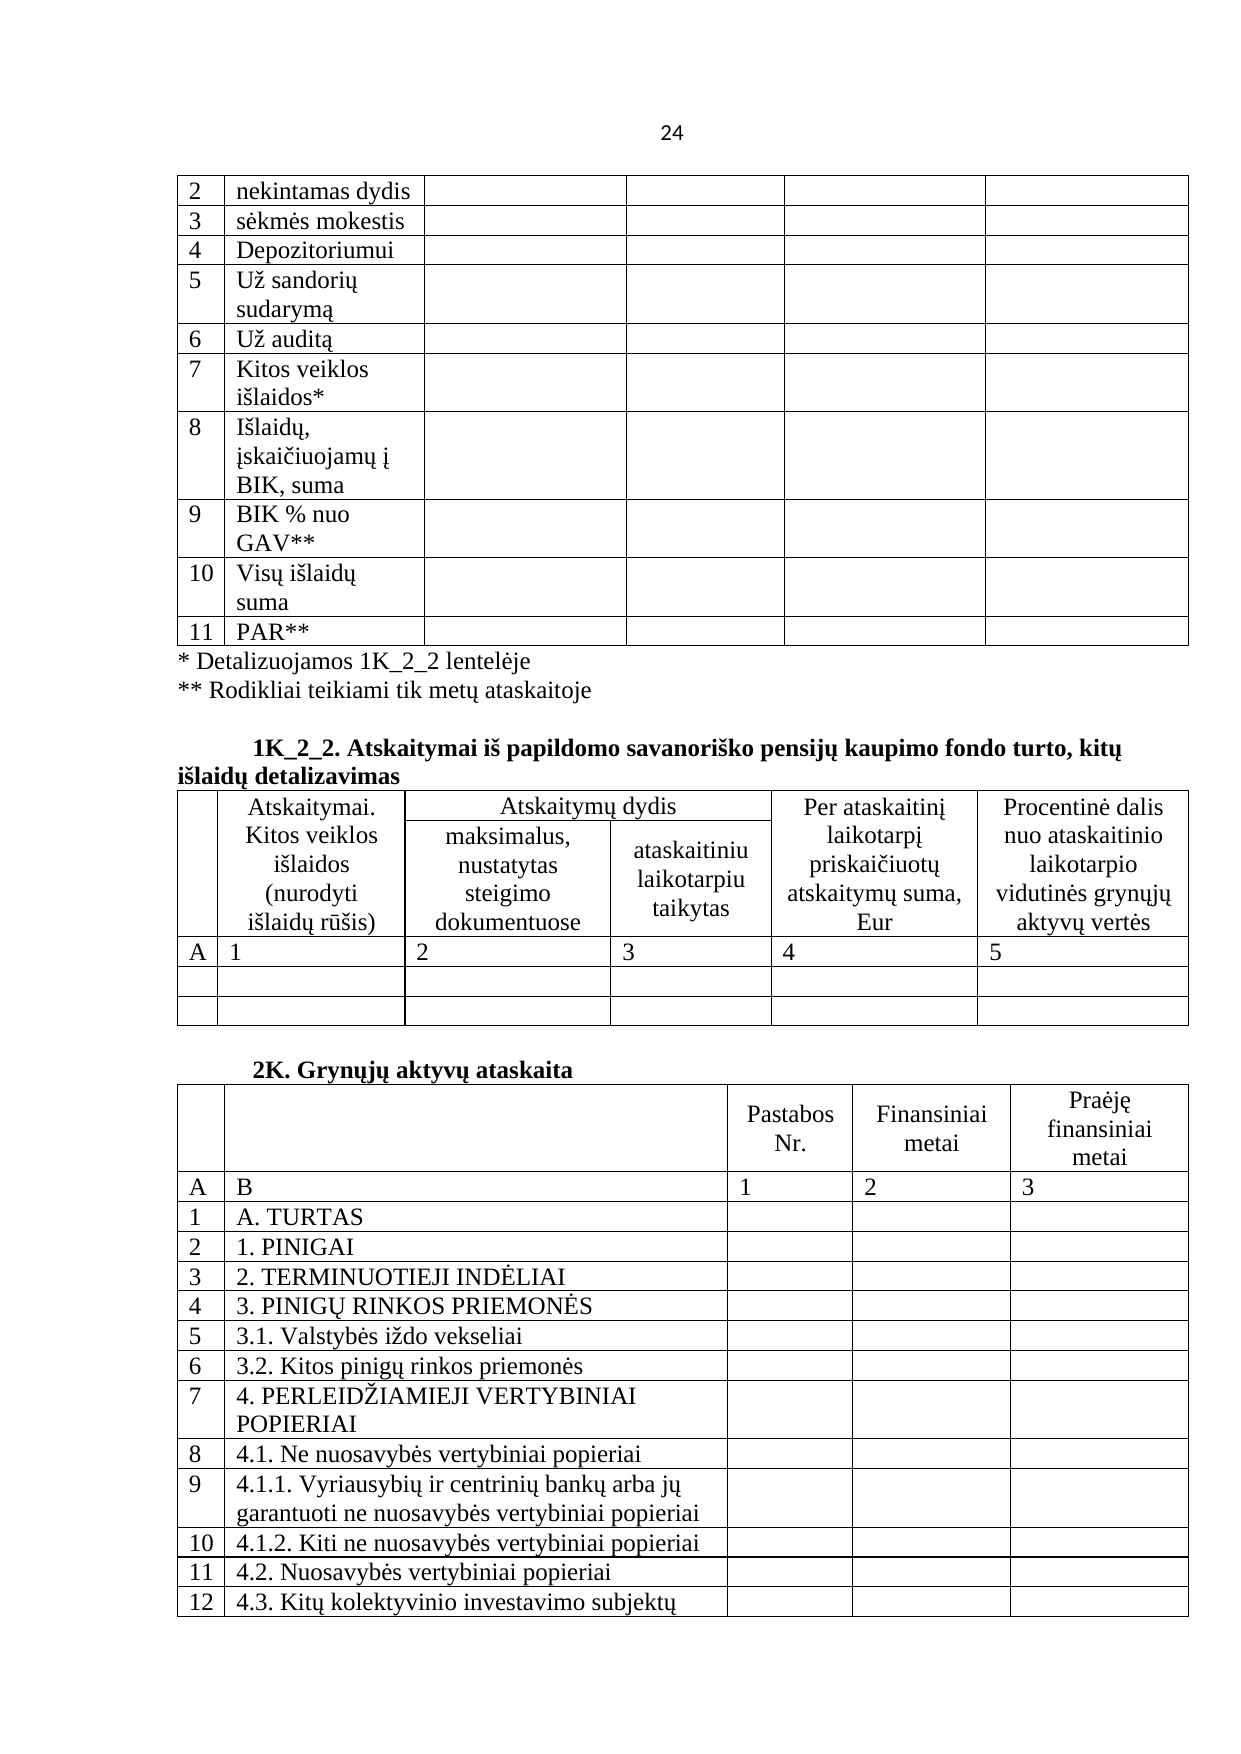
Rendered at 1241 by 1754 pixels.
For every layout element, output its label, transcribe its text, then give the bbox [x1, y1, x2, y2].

table_cell [853, 1439, 1010, 1468]
table_cell 3. PINIGŲ RINKOS PRIEMONĖS [225, 1291, 727, 1320]
table_cell 5 [178, 265, 224, 323]
table_cell 3.1. Valstybės iždo vekseliai [225, 1321, 727, 1350]
table_cell [853, 1202, 1010, 1231]
table_header [178, 1085, 224, 1171]
table_cell [611, 967, 771, 996]
table_cell [425, 265, 626, 323]
table_cell [785, 412, 985, 498]
table_cell 1. PINIGAI [225, 1232, 727, 1261]
table_cell [218, 967, 404, 996]
table_cell [1011, 1262, 1188, 1290]
table_cell 4 [178, 1291, 224, 1320]
text 1K_2_2. Atskaitymai iš papildomo savanoriško pensijų kaupimo fondo turto, kitų išlaidų detalizavimas [177, 733, 1166, 790]
table_cell [728, 1262, 852, 1290]
table_cell B [225, 1172, 727, 1201]
table_cell Visų išlaidų suma [225, 558, 424, 616]
table_cell 4.1. Ne nuosavybės vertybiniai popieriai [225, 1439, 727, 1468]
table_cell [627, 265, 784, 323]
table_cell 4.3. Kitų kolektyvinio investavimo subjektų [225, 1587, 727, 1616]
table_cell [853, 1381, 1010, 1438]
table_cell [627, 617, 784, 645]
table_cell 7 [178, 354, 224, 411]
table_cell 8 [178, 412, 224, 498]
table_cell 3 [178, 206, 224, 234]
table_cell [785, 206, 985, 234]
table_header Procentinė dalis nuo ataskaitinio laikotarpio vidutinės grynųjų aktyvų vertės [978, 791, 1188, 936]
table_cell [218, 997, 404, 1025]
table_cell A [178, 937, 217, 966]
table_cell 10 [178, 558, 224, 616]
table_cell [1011, 1439, 1188, 1468]
table_header Finansiniai metai [853, 1085, 1010, 1171]
table_cell [785, 176, 985, 205]
table_cell [1011, 1291, 1188, 1320]
table_cell [785, 236, 985, 264]
table_cell [627, 500, 784, 557]
table_cell 3 [1011, 1172, 1188, 1201]
table_cell 11 [178, 617, 224, 645]
table_cell [986, 324, 1188, 353]
table_cell [425, 206, 626, 234]
table_cell [728, 1202, 852, 1231]
table_cell [406, 967, 610, 996]
table_cell [425, 236, 626, 264]
table_cell [1011, 1351, 1188, 1380]
table_cell 2 [178, 176, 224, 205]
table_cell [728, 1528, 852, 1556]
table_cell 3.2. Kitos pinigų rinkos priemonės [225, 1351, 727, 1380]
table_cell [178, 997, 217, 1025]
table_cell [986, 236, 1188, 264]
table_cell [853, 1587, 1010, 1616]
table_cell Kitos veiklos išlaidos* [225, 354, 424, 411]
table_cell [728, 1291, 852, 1320]
table_cell 2 [178, 1232, 224, 1261]
table_cell [853, 1232, 1010, 1261]
table_cell BIK % nuo GAV** [225, 500, 424, 557]
table_cell [785, 354, 985, 411]
table_cell [627, 558, 784, 616]
table_cell [853, 1469, 1010, 1527]
table_cell [785, 265, 985, 323]
table_cell [853, 1291, 1010, 1320]
table_cell [425, 412, 626, 498]
table_cell 10 [178, 1528, 224, 1556]
table_cell 7 [178, 1381, 224, 1438]
table_cell maksimalus, nustatytas steigimo dokumentuose [406, 821, 610, 936]
table_cell [785, 324, 985, 353]
table_cell [728, 1321, 852, 1350]
table_cell [986, 500, 1188, 557]
table_cell [978, 967, 1188, 996]
table_cell [1011, 1232, 1188, 1261]
table_cell 5 [978, 937, 1188, 966]
table_cell [986, 412, 1188, 498]
table_cell [853, 1351, 1010, 1380]
table_cell [1011, 1321, 1188, 1350]
table_cell [986, 176, 1188, 205]
table_header [225, 1085, 727, 1171]
table_cell [772, 967, 977, 996]
text * Detalizuojamos 1K_2_2 lentelėje [177, 646, 1166, 675]
table_cell Depozitoriumui [225, 236, 424, 264]
table_cell [986, 206, 1188, 234]
text 2K. Grynųjų aktyvų ataskaita [177, 1055, 1166, 1084]
table_cell 2 [853, 1172, 1010, 1201]
table_cell [728, 1587, 852, 1616]
table_header Praėję finansiniai metai [1011, 1085, 1188, 1171]
text ** Rodikliai teikiami tik metų ataskaitoje [177, 675, 1166, 704]
table_cell [425, 500, 626, 557]
table_cell 12 [178, 1587, 224, 1616]
table_cell [785, 617, 985, 645]
table_cell A. TURTAS [225, 1202, 727, 1231]
table_cell 4 [178, 236, 224, 264]
table_header Atskaitymų dydis [406, 791, 771, 820]
table_cell 3 [178, 1262, 224, 1290]
table_cell 3 [611, 937, 771, 966]
table_cell PAR** [225, 617, 424, 645]
table_cell [728, 1439, 852, 1468]
table_cell [986, 558, 1188, 616]
table_cell [986, 354, 1188, 411]
table_cell 4 [772, 937, 977, 966]
table_cell [406, 997, 610, 1025]
table_cell [425, 558, 626, 616]
table_cell [627, 412, 784, 498]
table_cell [728, 1558, 852, 1586]
table_cell Išlaidų, įskaičiuojamų į BIK, suma [225, 412, 424, 498]
table_cell 9 [178, 500, 224, 557]
table_cell [1011, 1381, 1188, 1438]
table_cell [1011, 1587, 1188, 1616]
table_cell 4.1.1. Vyriausybių ir centrinių bankų arba jų garantuoti ne nuosavybės vertybiniai popieriai [225, 1469, 727, 1527]
table_header Per ataskaitinį laikotarpį priskaičiuotų atskaitymų suma, Eur [772, 791, 977, 936]
table_cell [785, 558, 985, 616]
table_cell 4. PERLEIDŽIAMIEJI VERTYBINIAI POPIERIAI [225, 1381, 727, 1438]
table_cell 11 [178, 1558, 224, 1586]
table_cell [986, 265, 1188, 323]
table_header [178, 791, 217, 936]
table_cell [728, 1351, 852, 1380]
table_cell sėkmės mokestis [225, 206, 424, 234]
table_cell A [178, 1172, 224, 1201]
table_cell [853, 1528, 1010, 1556]
table_cell [728, 1232, 852, 1261]
table_cell 1 [218, 937, 404, 966]
table_cell [178, 967, 217, 996]
table_cell [425, 176, 626, 205]
table_cell [425, 354, 626, 411]
table_cell [978, 997, 1188, 1025]
table_cell 2. TERMINUOTIEJI INDĖLIAI [225, 1262, 727, 1290]
table_cell [627, 324, 784, 353]
table_cell 1 [728, 1172, 852, 1201]
table_cell 6 [178, 324, 224, 353]
table_cell 6 [178, 1351, 224, 1380]
table_cell [853, 1321, 1010, 1350]
table_cell 2 [406, 937, 610, 966]
table_cell [627, 354, 784, 411]
table_cell [1011, 1202, 1188, 1231]
table_header Atskaitymai. Kitos veiklos išlaidos (nurodyti išlaidų rūšis) [218, 791, 404, 936]
table_cell [853, 1558, 1010, 1586]
table_cell 4.2. Nuosavybės vertybiniai popieriai [225, 1558, 727, 1586]
table_cell [627, 176, 784, 205]
table_header Pastabos Nr. [728, 1085, 852, 1171]
table_cell [853, 1262, 1010, 1290]
table_cell [728, 1381, 852, 1438]
table_cell 1 [178, 1202, 224, 1231]
table_cell 4.1.2. Kiti ne nuosavybės vertybiniai popieriai [225, 1528, 727, 1556]
table_cell [1011, 1469, 1188, 1527]
table_cell Už sandorių sudarymą [225, 265, 424, 323]
table_cell [627, 206, 784, 234]
table_cell [1011, 1558, 1188, 1586]
table_cell nekintamas dydis [225, 176, 424, 205]
table_cell Už auditą [225, 324, 424, 353]
table_cell ataskaitiniu laikotarpiu taikytas [611, 821, 771, 936]
table_cell 5 [178, 1321, 224, 1350]
table_cell [785, 500, 985, 557]
table_cell [1011, 1528, 1188, 1556]
table_cell 9 [178, 1469, 224, 1527]
table_cell [728, 1469, 852, 1527]
table_cell [425, 617, 626, 645]
table_cell 8 [178, 1439, 224, 1468]
table_cell [772, 997, 977, 1025]
table_cell [627, 236, 784, 264]
table_cell [611, 997, 771, 1025]
table_cell [425, 324, 626, 353]
table_cell [986, 617, 1188, 645]
